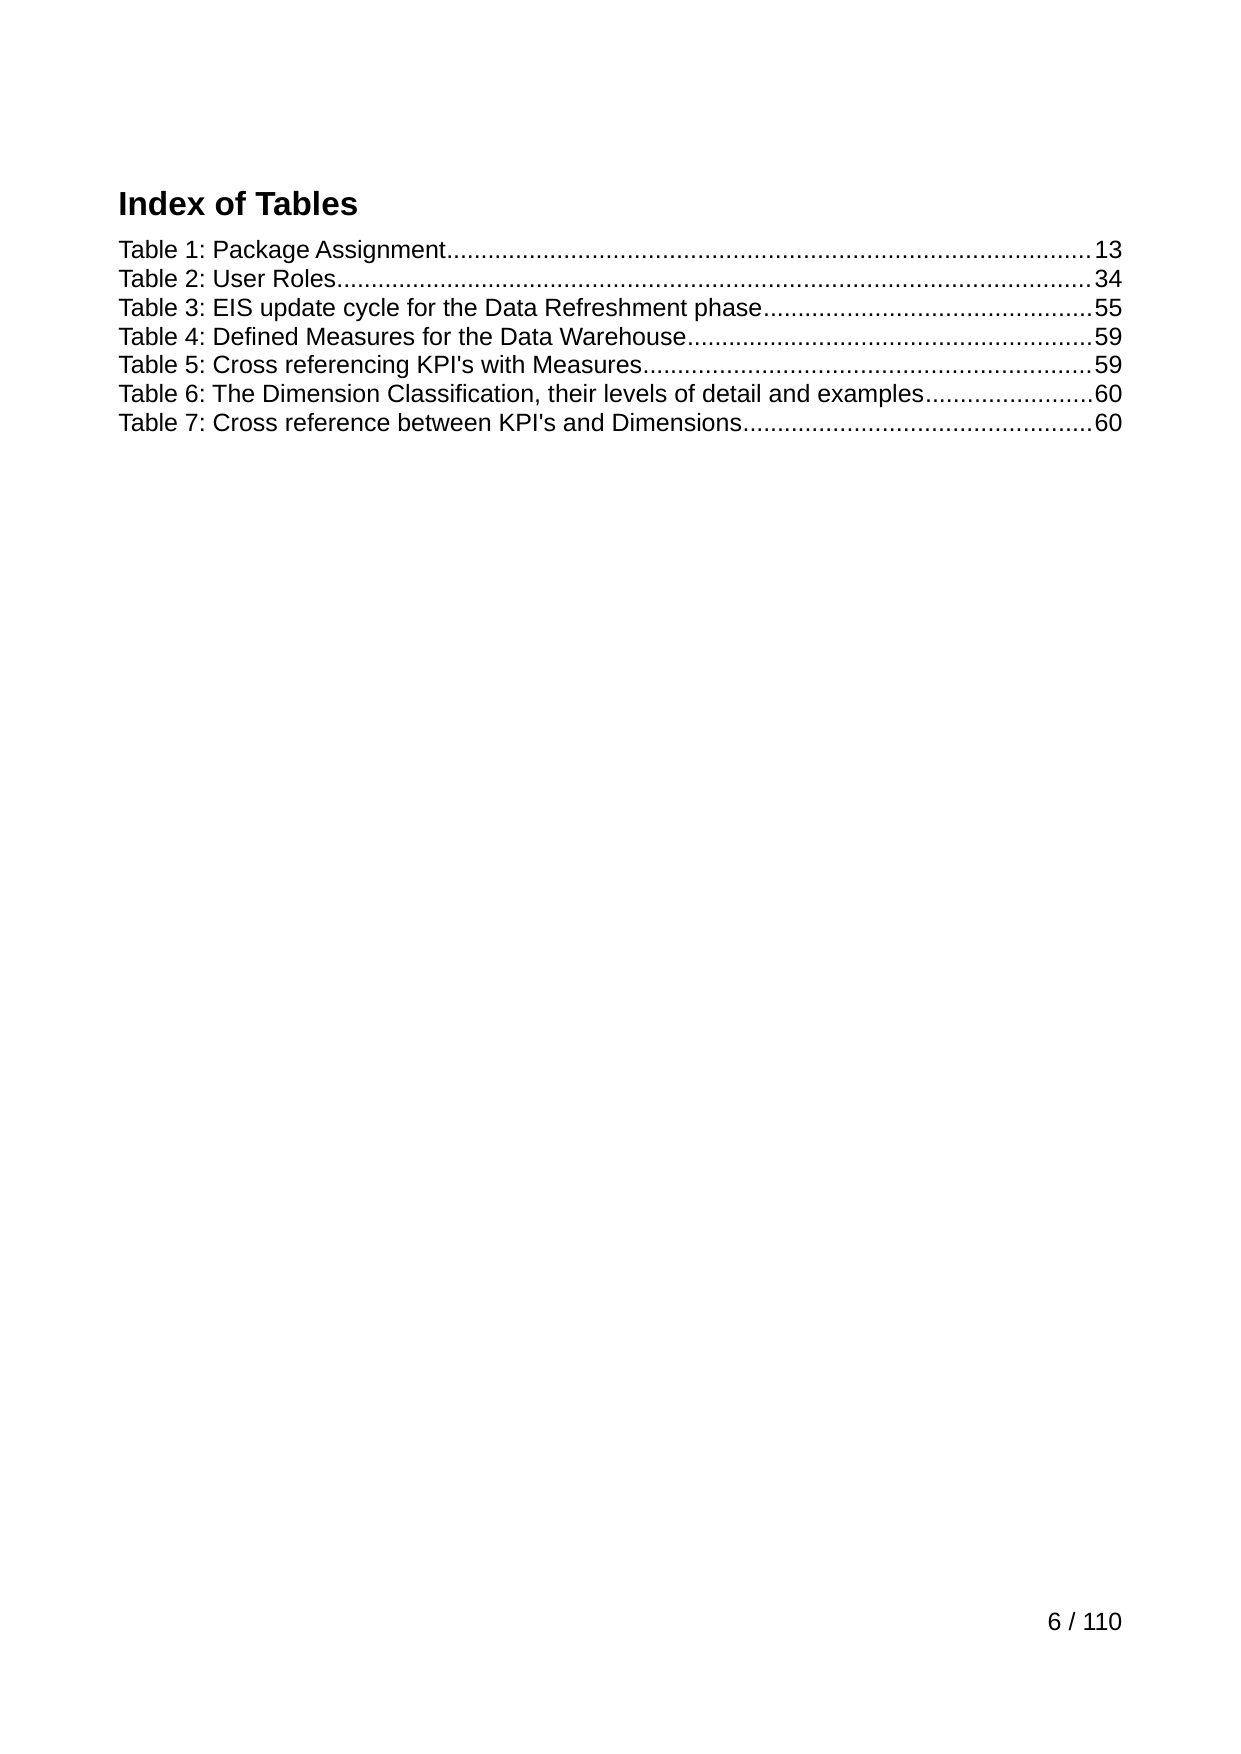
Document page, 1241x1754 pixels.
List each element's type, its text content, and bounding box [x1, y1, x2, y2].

subtitle Index of Tables [118, 184, 1122, 223]
text Table 4: Defined Measures for the Data Warehouse 59 [118, 322, 1122, 350]
text Table 1: Package Assignment 13 [118, 235, 1122, 264]
text Table 5: Cross referencing KPI's with Measures 59 [118, 350, 1122, 379]
text Table 6: The Dimension Classification, their levels of detail and examples 60 [118, 379, 1122, 408]
text Table 7: Cross reference between KPI's and Dimensions 60 [118, 408, 1122, 437]
text Table 3: EIS update cycle for the Data Refreshment phase 55 [118, 293, 1122, 322]
text Table 2: User Roles 34 [118, 264, 1122, 293]
